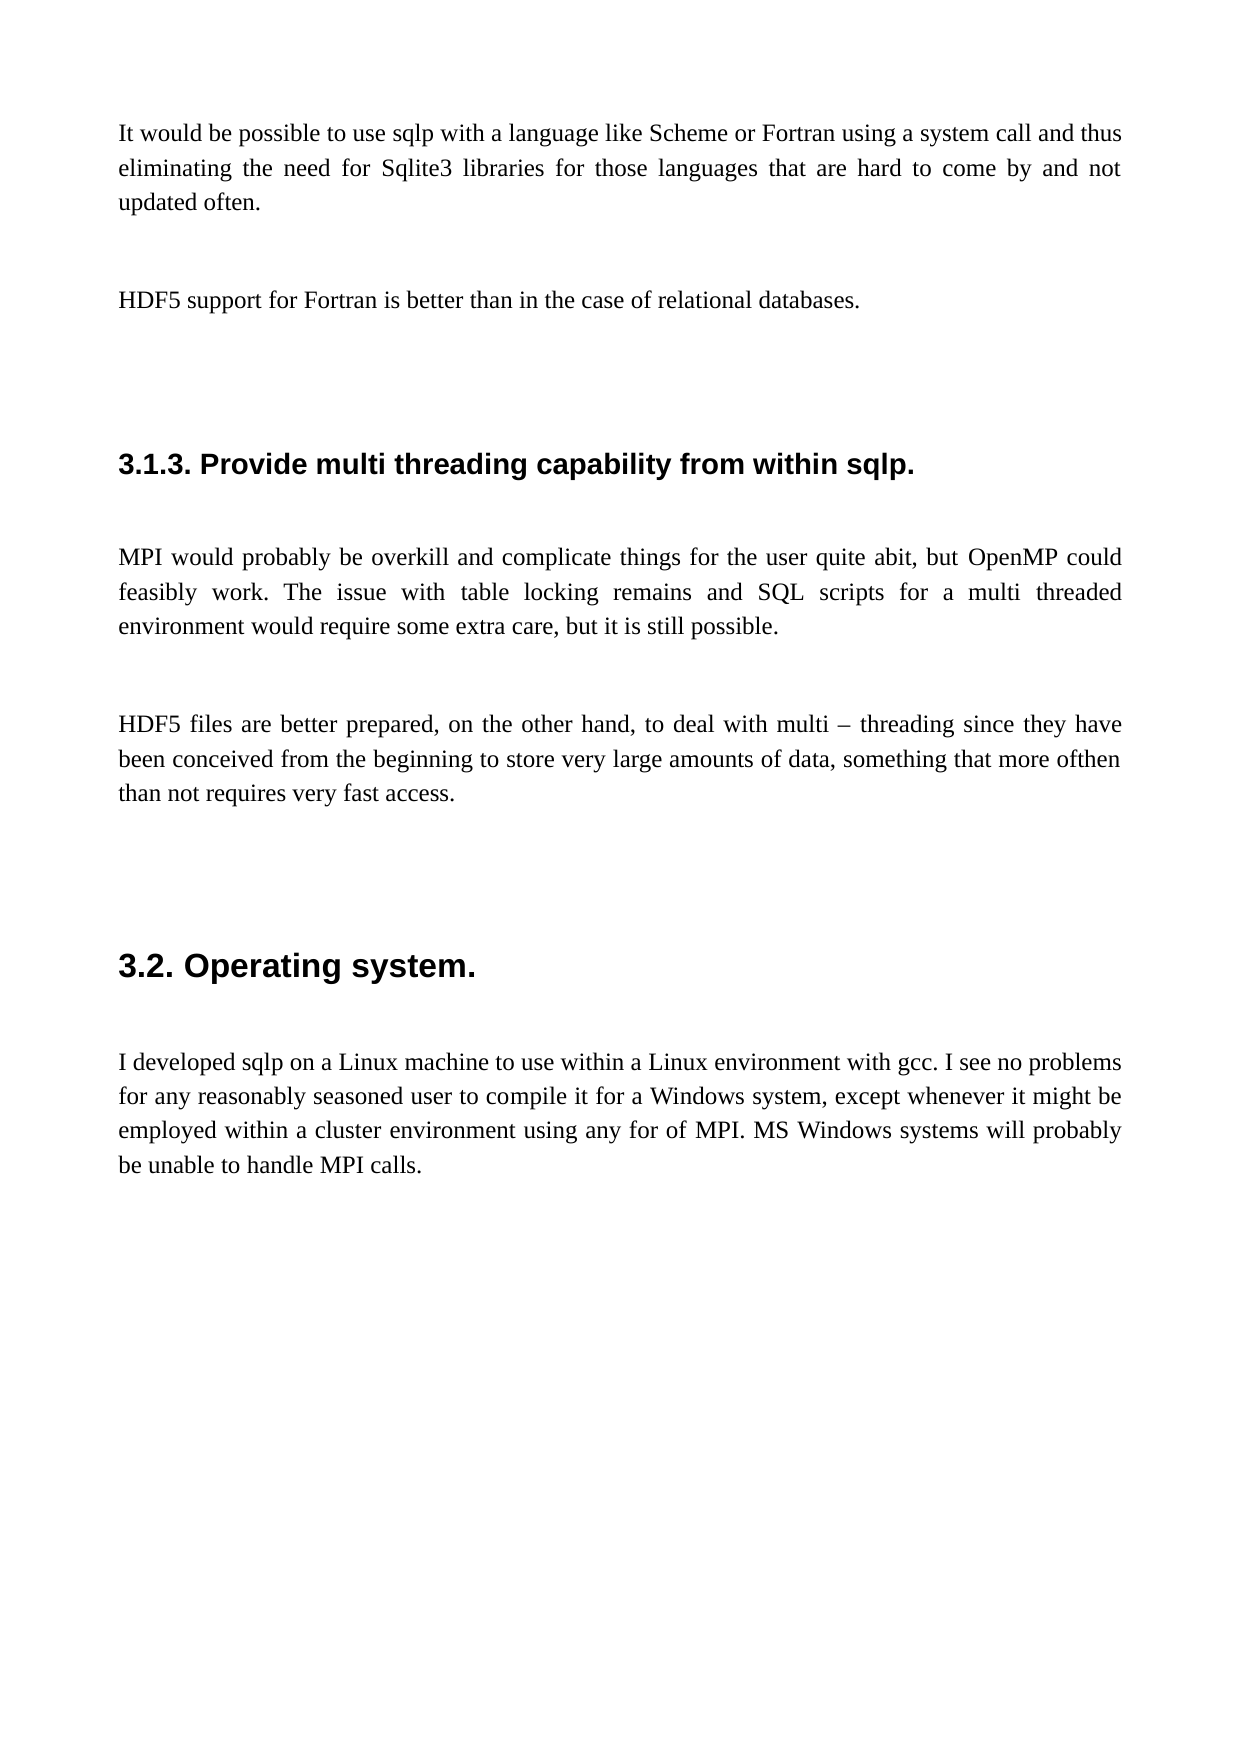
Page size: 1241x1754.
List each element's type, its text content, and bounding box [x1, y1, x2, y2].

subtitle 3.1.3. Provide multi threading capability from within sqlp. [118, 447, 1122, 481]
text HDF5 support for Fortran is better than in the case of relational databases. [118, 285, 1122, 314]
text MPI would probably be overkill and complicate things for the user quite abit, but OpenMP could feasibly work. The issue with table locking remains and SQL scripts for a multi threaded environment would require some extra care, but it is still possible. [118, 542, 1122, 640]
text HDF5 files are better prepared, on the other hand, to deal with multi – threading since they have been conceived from the beginning to store very large amounts of data, something that more ofthen than not requires very fast access. [118, 709, 1122, 807]
text I developed sqlp on a Linux machine to use within a Linux environment with gcc. I see no problems for any reasonably seasoned user to compile it for a Windows system, except whenever it might be employed within a cluster environment using any for of MPI. MS Windows systems will probably be unable to handle MPI calls. [118, 1047, 1122, 1179]
subtitle 3.2. Operating system. [118, 946, 1122, 985]
text It would be possible to use sqlp with a language like Scheme or Fortran using a system call and thus eliminating the need for Sqlite3 libraries for those languages that are hard to come by and not updated often. [118, 118, 1122, 216]
